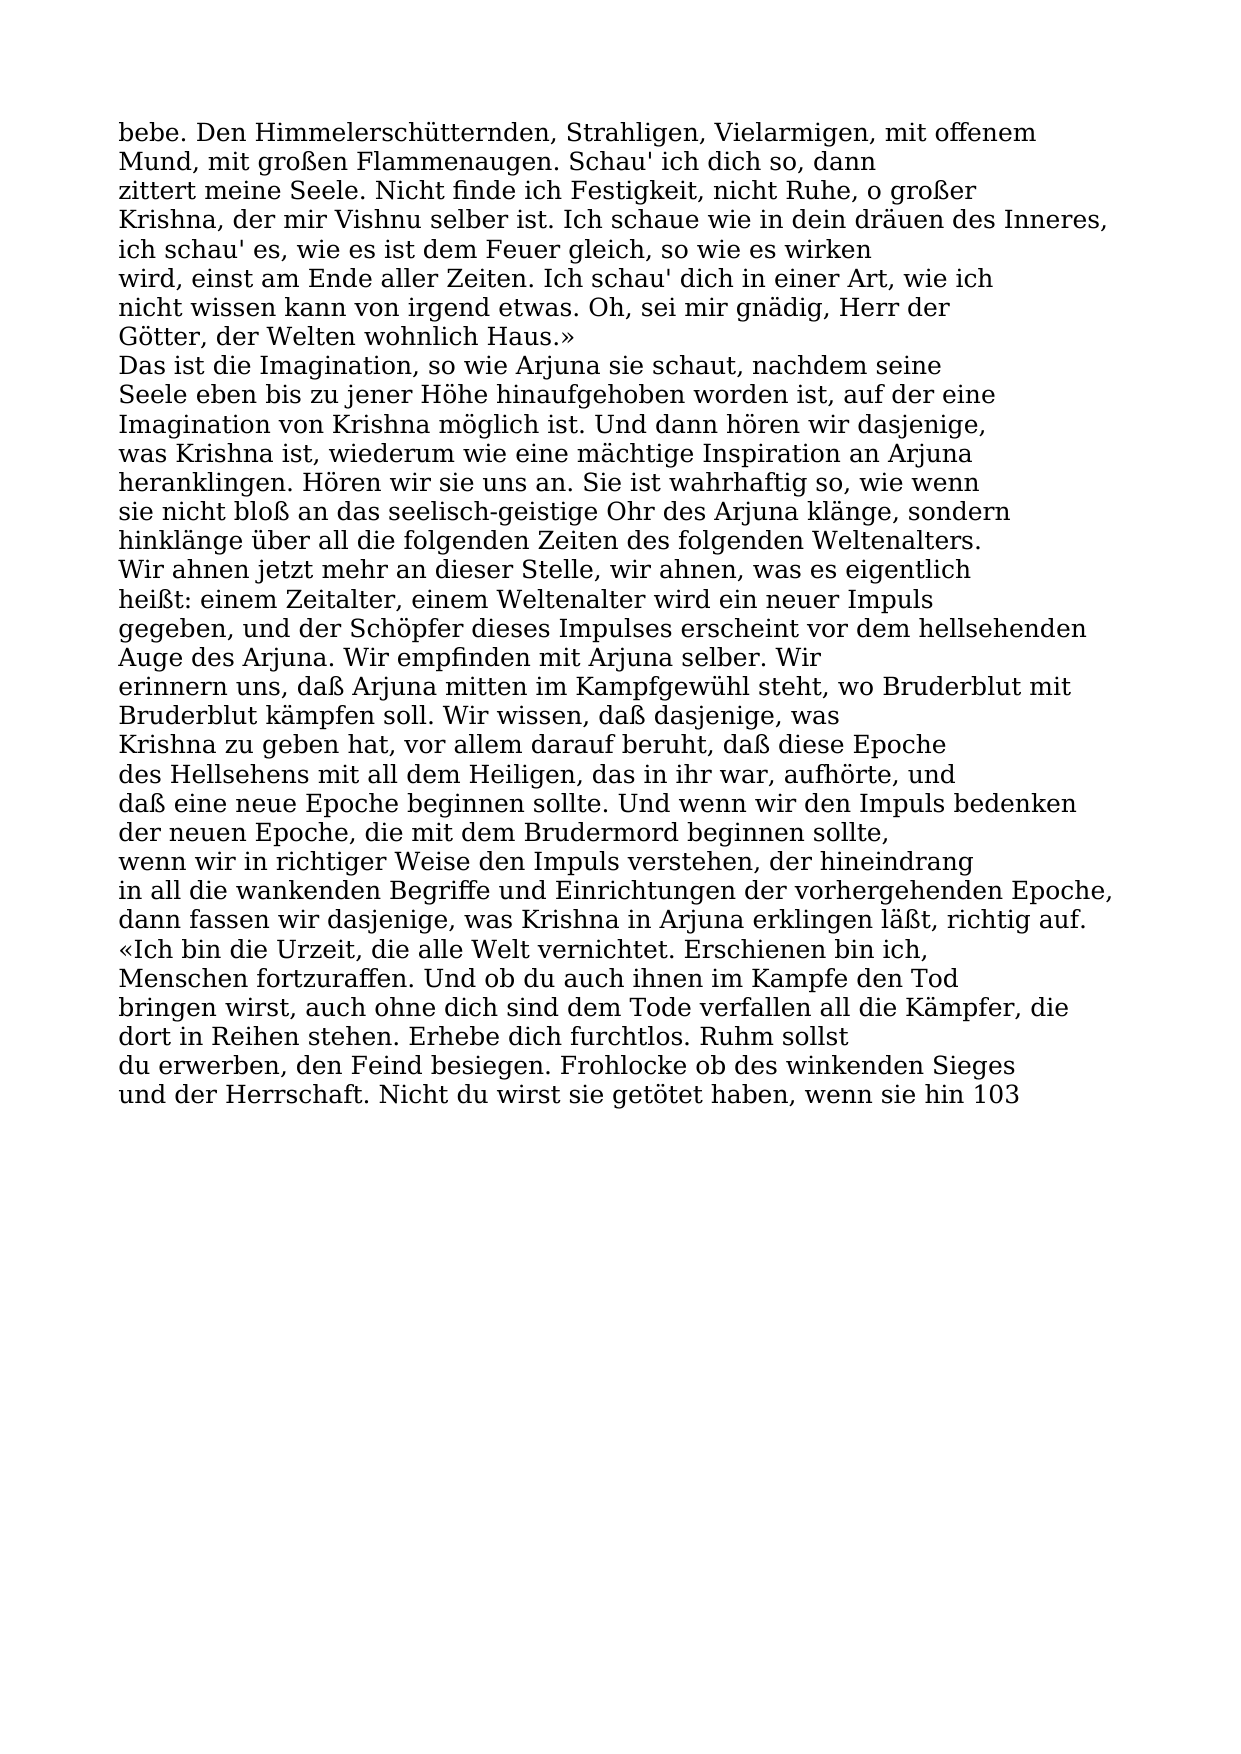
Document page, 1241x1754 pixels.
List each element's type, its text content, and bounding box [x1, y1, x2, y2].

text des Hellsehens mit all dem Heiligen, das in ihr war, aufhörte, und [118, 760, 1122, 789]
text gegeben, und der Schöpfer dieses Impulses erscheint vor dem hellsehenden Auge des Arjuna. Wir empfinden mit Arjuna selber. Wir [118, 614, 1122, 672]
text Menschen fortzuraffen. Und ob du auch ihnen im Kampfe den Tod [118, 964, 1122, 993]
text erinnern uns, daß Arjuna mitten im Kampfgewühl steht, wo Bruderblut mit Bruderblut kämpfen soll. Wir wissen, daß dasjenige, was [118, 672, 1122, 731]
text Krishna zu geben hat, vor allem darauf beruht, daß diese Epoche [118, 731, 1122, 760]
text bebe. Den Himmelerschütternden, Strahligen, Vielarmigen, mit offenem Mund, mit großen Flammenaugen. Schau' ich dich so, dann [118, 118, 1122, 176]
text du erwerben, den Feind besiegen. Frohlocke ob des winkenden Sieges [118, 1051, 1122, 1081]
text hinklänge über all die folgenden Zeiten des folgenden Weltenalters. [118, 526, 1122, 556]
text Götter, der Welten wohnlich Haus.» [118, 322, 1122, 351]
text heißt: einem Zeitalter, einem Weltenalter wird ein neuer Impuls [118, 585, 1122, 614]
text Das ist die Imagination, so wie Arjuna sie schaut, nachdem seine [118, 351, 1122, 381]
text in all die wankenden Begriffe und Einrichtungen der vorhergehenden Epoche, dann fassen wir dasjenige, was Krishna in Arjuna erklingen läßt, richtig auf. [118, 876, 1122, 935]
text Wir ahnen jetzt mehr an dieser Stelle, wir ahnen, was es eigentlich [118, 556, 1122, 585]
text bringen wirst, auch ohne dich sind dem Tode verfallen all die Kämpfer, die dort in Reihen stehen. Erhebe dich furchtlos. Ruhm sollst [118, 993, 1122, 1051]
text wenn wir in richtiger Weise den Impuls verstehen, der hineindrang [118, 847, 1122, 876]
text Seele eben bis zu jener Höhe hinaufgehoben worden ist, auf der eine [118, 381, 1122, 410]
text «Ich bin die Urzeit, die alle Welt vernichtet. Erschienen bin ich, [118, 935, 1122, 964]
text und der Herrschaft. Nicht du wirst sie getötet haben, wenn sie hin 103 [118, 1081, 1122, 1110]
text Imagination von Krishna möglich ist. Und dann hören wir dasjenige, [118, 410, 1122, 439]
text nicht wissen kann von irgend etwas. Oh, sei mir gnädig, Herr der [118, 293, 1122, 322]
text Krishna, der mir Vishnu selber ist. Ich schaue wie in dein dräuen des Inneres, ich schau' es, wie es ist dem Feuer gleich, so wie es wirken [118, 206, 1122, 264]
text sie nicht bloß an das seelisch-geistige Ohr des Arjuna klänge, sondern [118, 497, 1122, 526]
text was Krishna ist, wiederum wie eine mächtige Inspiration an Arjuna [118, 439, 1122, 468]
text heranklingen. Hören wir sie uns an. Sie ist wahrhaftig so, wie wenn [118, 468, 1122, 497]
text zittert meine Seele. Nicht finde ich Festigkeit, nicht Ruhe, o großer [118, 176, 1122, 206]
text wird, einst am Ende aller Zeiten. Ich schau' dich in einer Art, wie ich [118, 264, 1122, 293]
text daß eine neue Epoche beginnen sollte. Und wenn wir den Impuls bedenken der neuen Epoche, die mit dem Brudermord beginnen sollte, [118, 789, 1122, 847]
